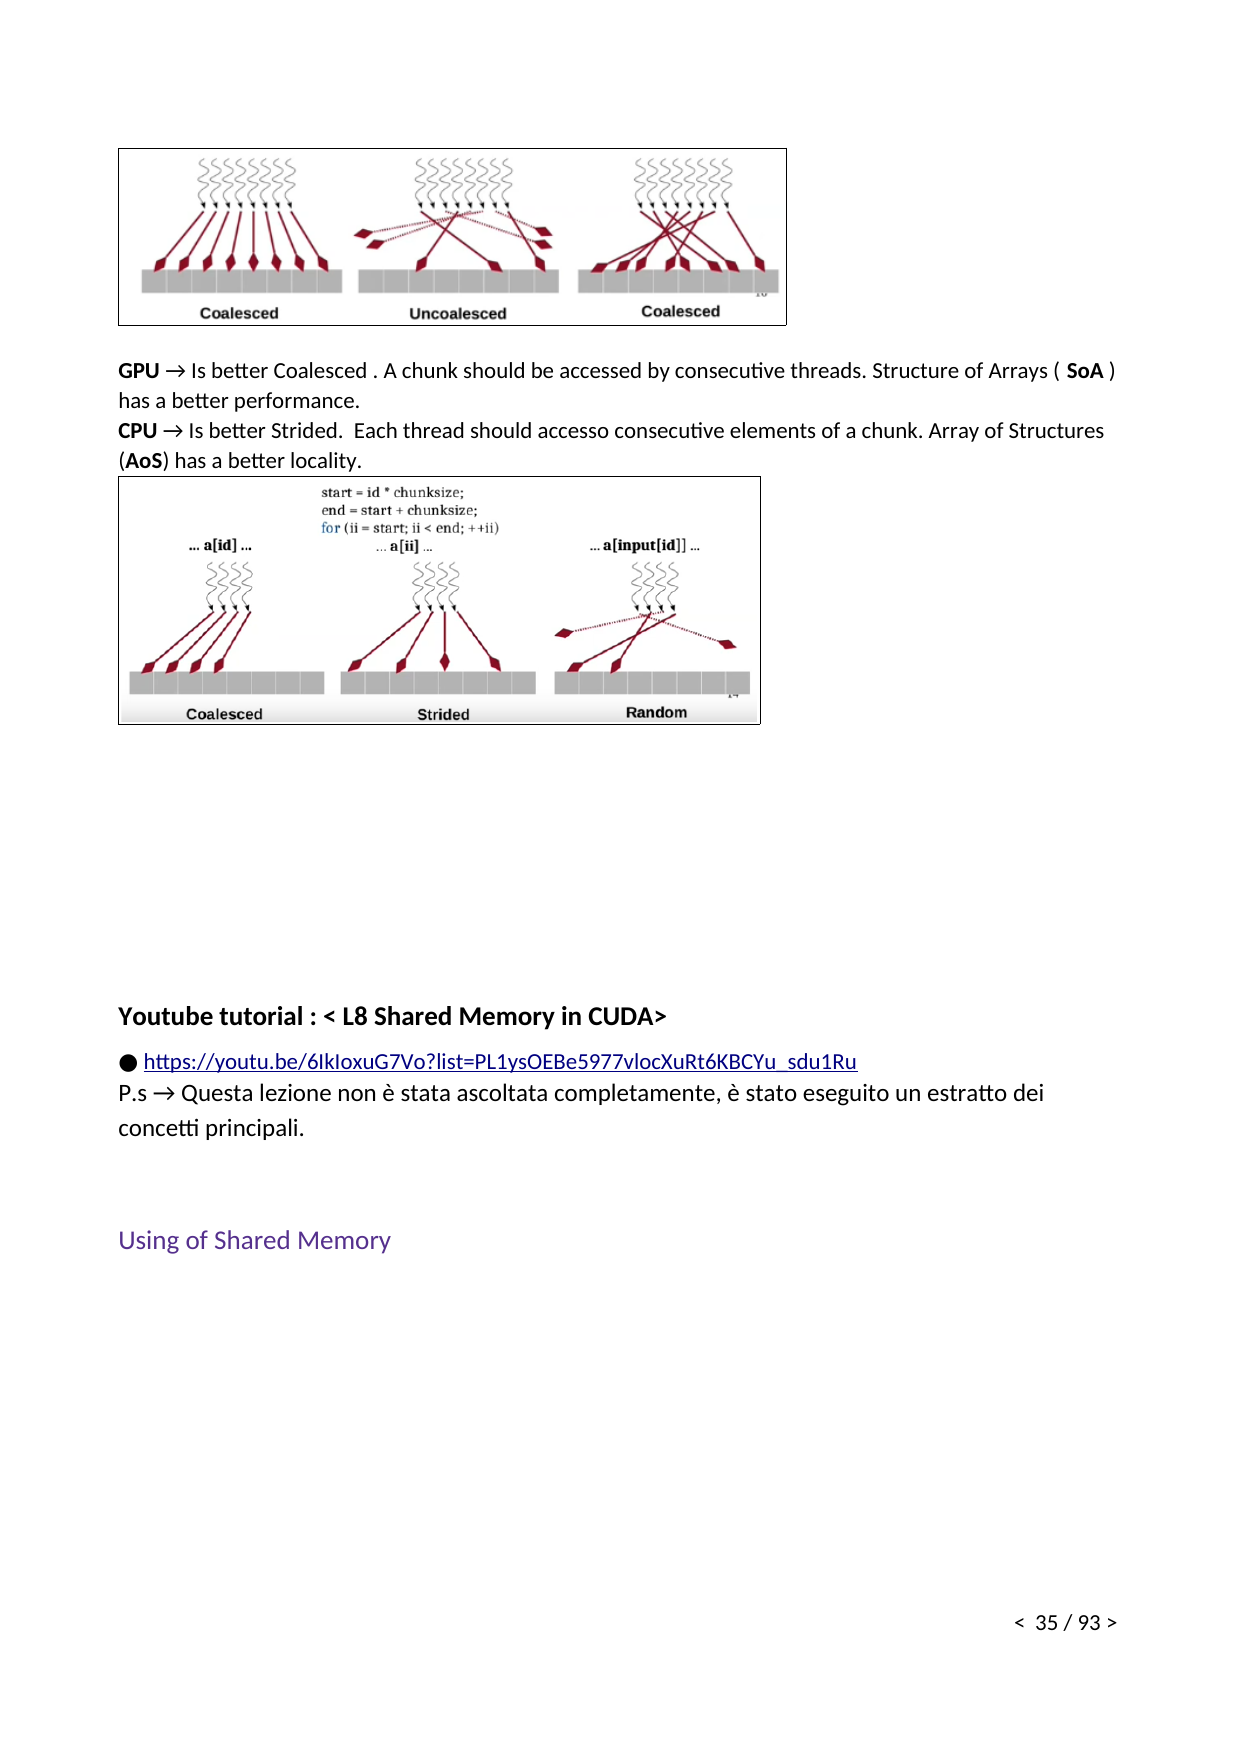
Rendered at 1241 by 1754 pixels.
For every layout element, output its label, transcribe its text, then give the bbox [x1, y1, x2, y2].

subtitle Youtube tutorial : < L8 Shared Memory in CUDA> [118, 999, 1122, 1032]
text P.s → Questa lezione non è stata ascoltata completamente, è stato eseguito un estratto dei concetti principali. [118, 1077, 1122, 1142]
text GPU → Is better Coalesced . A chunk should be accessed by consecutive threads. Structure of Arrays ( SoA ) has a better performance. [118, 356, 1122, 414]
text CPU → Is better Strided. Each thread should accesso consecutive elements of a chunk. Array of Structures (AoS) has a better locality. [118, 416, 1122, 474]
picture [121, 479, 757, 722]
text ● https://youtu.be/6IkIoxuG7Vo?list=PL1ysOEBe5977vlocXuRt6KBCYu_sdu1Ru [118, 1047, 1122, 1075]
subtitle Using of Shared Memory [118, 1223, 1122, 1256]
picture [121, 150, 784, 322]
